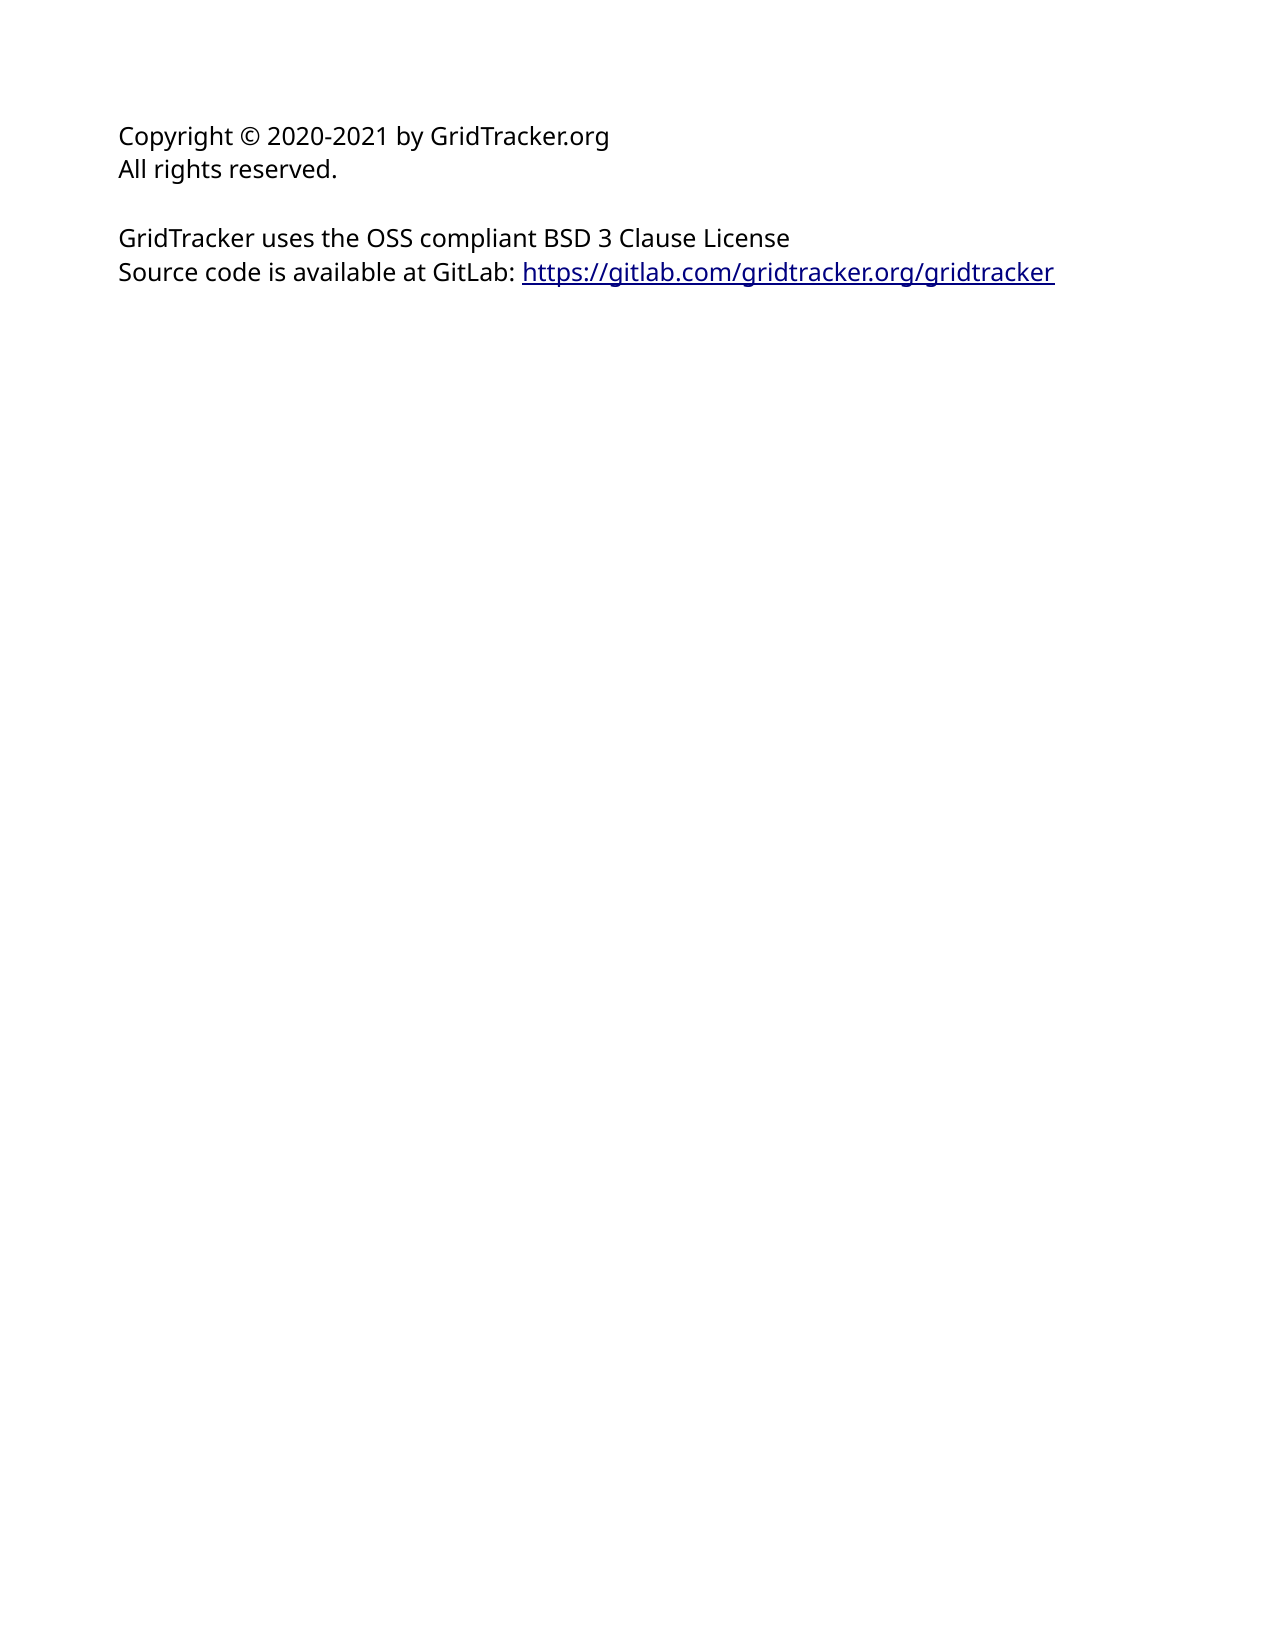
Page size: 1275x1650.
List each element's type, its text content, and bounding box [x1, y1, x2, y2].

text GridTracker uses the OSS compliant BSD 3 Clause License [118, 220, 1157, 254]
text All rights reserved. [118, 152, 1157, 186]
text Source code is available at GitLab: https://gitlab.com/gridtracker.org/gridtracker [118, 254, 1157, 288]
text Copyright © 2020-2021 by GridTracker.org [118, 118, 1157, 152]
